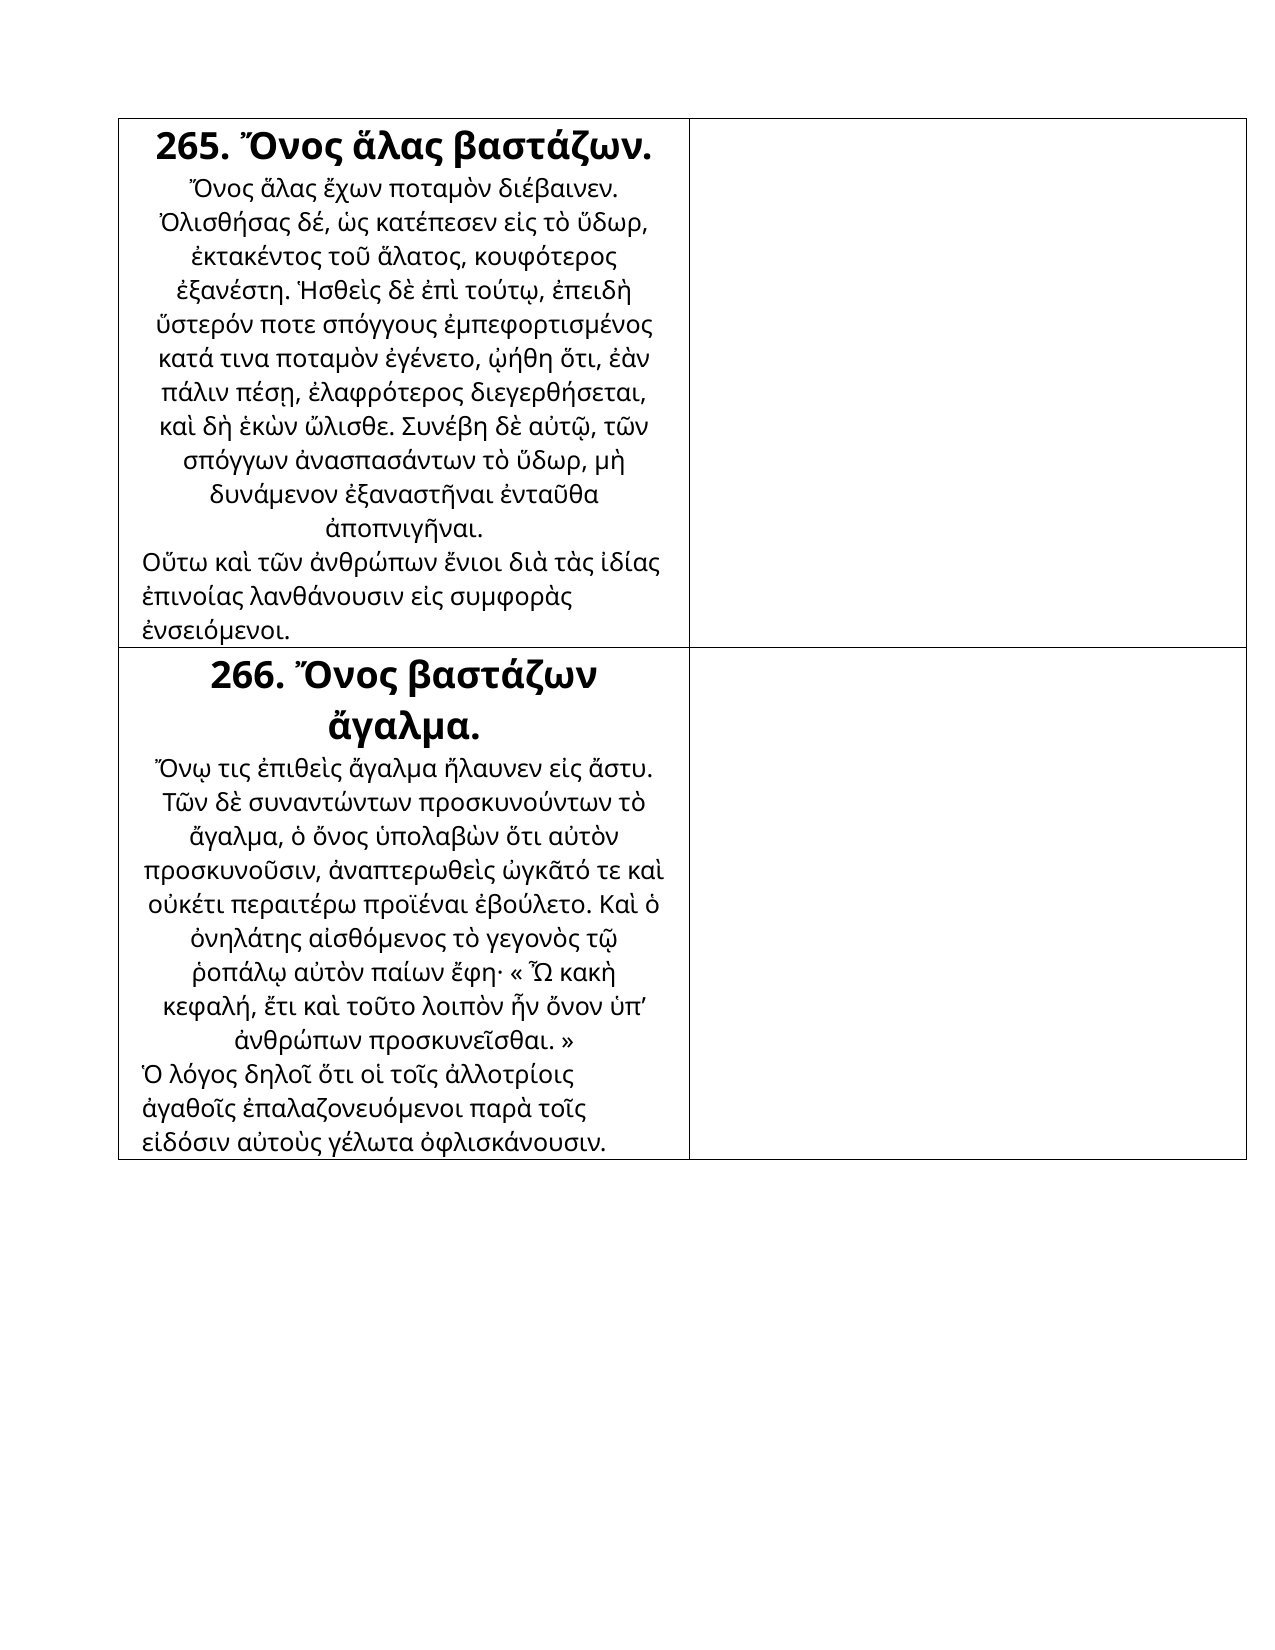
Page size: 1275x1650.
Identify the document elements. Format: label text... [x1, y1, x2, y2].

table_cell 266. Ὄνος βαστάζων ἄγαλμα. Ὄνῳ τις ἐπιθεὶς ἄγαλμα ἤλαυνεν εἰς ἄστυ. Τῶν δὲ συναντώντων προσκυνούντων τὸ ἄγαλμα, ὁ ὄνος ὑπολαβὼν ὅτι αὐτὸν προσκυνοῦσιν, ἀναπτερωθεὶς ὠγκᾶτό τε καὶ οὐκέτι περαιτέρω προϊέναι ἐβούλετο. Καὶ ὁ ὀνηλάτης αἰσθόμενος τὸ γεγονὸς τῷ ῥοπάλῳ αὐτὸν παίων ἔφη· « Ὦ κακὴ κεφαλή, ἔτι καὶ τοῦτο λοιπὸν ἦν ὄνον ὑπ’ ἀνθρώπων προσκυνεῖσθαι. » Ὁ λόγος δηλοῖ ὅτι οἱ τοῖς ἀλλοτρίοις ἀγαθοῖς ἐπαλαζονευόμενοι παρὰ τοῖς εἰδόσιν αὐτοὺς γέλωτα ὀφλισκάνουσιν. [119, 648, 689, 1159]
table_cell 265. Ὄνος ἅλας βαστάζων. Ὄνος ἅλας ἔχων ποταμὸν διέβαινεν. Ὀλισθήσας δέ, ὡς κατέπεσεν εἰς τὸ ὕδωρ, ἐκτακέντος τοῦ ἅλατος, κουφότερος ἐξανέστη. Ἡσθεὶς δὲ ἐπὶ τούτῳ, ἐπειδὴ ὕστερόν ποτε σπόγγους ἐμπεφορτισμένος κατά τινα ποταμὸν ἐγένετο, ᾠήθη ὅτι, ἐὰν πάλιν πέσῃ, ἐλαφρότερος διεγερθήσεται, καὶ δὴ ἑκὼν ὤλισθε. Συνέβη δὲ αὐτῷ, τῶν σπόγγων ἀνασπασάντων τὸ ὕδωρ, μὴ δυνάμενον ἐξαναστῆναι ἐνταῦθα ἀποπνιγῆναι. Οὕτω καὶ τῶν ἀνθρώπων ἔνιοι διὰ τὰς ἰδίας ἐπινοίας λανθάνουσιν εἰς συμφορὰς ἐνσειόμενοι. [119, 119, 689, 647]
table_cell [690, 648, 1246, 1159]
table_cell [690, 119, 1246, 647]
